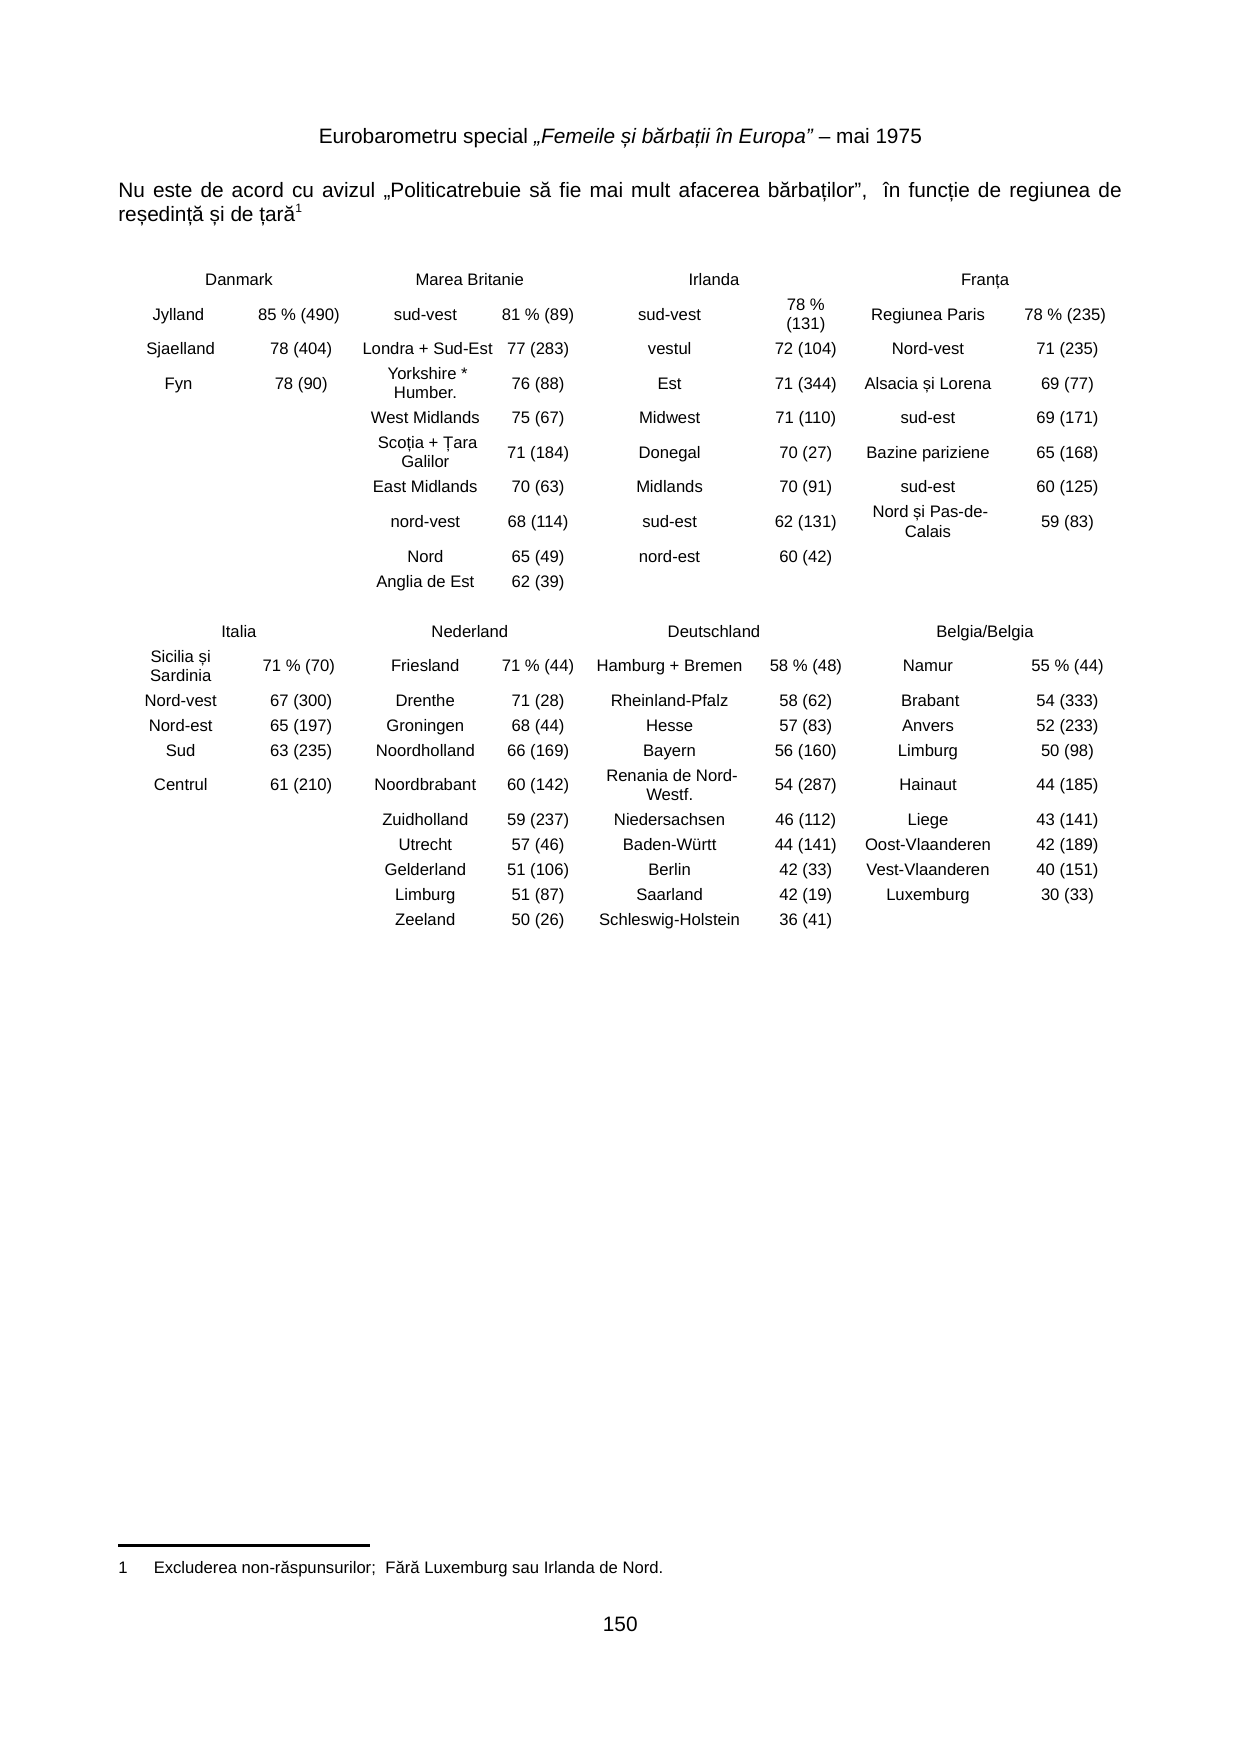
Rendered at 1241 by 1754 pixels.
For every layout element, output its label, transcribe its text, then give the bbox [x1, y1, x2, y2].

table_cell Midwest [580, 405, 763, 430]
table_cell 65 (197) [243, 713, 359, 738]
table_header Marea Britanie [359, 267, 580, 292]
table_cell [243, 474, 359, 499]
table_cell Zuidholland [359, 807, 496, 832]
table_cell 69 (77) [1013, 361, 1122, 405]
table_cell 51 (87) [496, 882, 580, 907]
table_cell [1013, 907, 1122, 932]
table_cell Belgia/Belgia [848, 619, 1122, 643]
table_cell 78 (90) [243, 361, 359, 405]
table_cell Est [580, 361, 763, 405]
table_cell [243, 499, 359, 543]
table_cell [118, 430, 243, 474]
table_cell 81 % (89) [496, 292, 580, 336]
table_cell 54 (287) [764, 763, 848, 807]
table_cell 71 (184) [496, 430, 580, 474]
table_cell Noordbrabant [359, 763, 496, 807]
table_cell 72 (104) [764, 336, 848, 361]
table_cell sud-vest [580, 292, 763, 336]
table_cell 76 (88) [496, 361, 580, 405]
table_cell 77 (283) [496, 336, 580, 361]
table_cell Renania de Nord-Westf. [580, 763, 763, 807]
table_cell 46 (112) [764, 807, 848, 832]
table_cell 43 (141) [1013, 807, 1122, 832]
table_cell sud-vest [359, 292, 496, 336]
table_cell [118, 474, 243, 499]
table_cell Drenthe [359, 688, 496, 713]
table_cell Bayern [580, 738, 763, 763]
table_cell Niedersachsen [580, 807, 763, 832]
table_cell 68 (114) [496, 499, 580, 543]
table_cell 60 (142) [496, 763, 580, 807]
table_cell Zeeland [359, 907, 496, 932]
table_cell [848, 569, 1012, 593]
table_cell 75 (67) [496, 405, 580, 430]
table_cell Nord-vest [848, 336, 1012, 361]
table_cell Bazine pariziene [848, 430, 1012, 474]
table_cell [1013, 544, 1122, 568]
table_cell 65 (168) [1013, 430, 1122, 474]
table_cell 62 (131) [764, 499, 848, 543]
table_cell 59 (83) [1013, 499, 1122, 543]
table_cell [118, 594, 243, 618]
table_cell 67 (300) [243, 688, 359, 713]
table_cell 70 (91) [764, 474, 848, 499]
table_cell 58 (62) [764, 688, 848, 713]
table_header Danmark [118, 267, 359, 292]
table_cell 71 (235) [1013, 336, 1122, 361]
table_cell 42 (33) [764, 857, 848, 882]
table_cell 42 (19) [764, 882, 848, 907]
table_cell Luxemburg [848, 882, 1012, 907]
table_cell [243, 430, 359, 474]
table_cell [243, 807, 359, 832]
table_cell Anglia de Est [359, 569, 496, 593]
table_cell 57 (83) [764, 713, 848, 738]
table_cell Nederland [359, 619, 580, 643]
table_cell [118, 832, 243, 857]
table_cell Liege [848, 807, 1012, 832]
table_cell [118, 544, 243, 568]
table_cell [243, 405, 359, 430]
table_cell 70 (27) [764, 430, 848, 474]
table_cell Limburg [848, 738, 1012, 763]
table_cell Baden-Württ [580, 832, 763, 857]
table_cell Italia [118, 619, 359, 643]
table_cell East Midlands [359, 474, 496, 499]
table_cell 66 (169) [496, 738, 580, 763]
table_cell 51 (106) [496, 857, 580, 882]
table_cell 56 (160) [764, 738, 848, 763]
text Excluderea non-răspunsurilor; Fără Luxemburg sau Irlanda de Nord. [118, 1557, 1122, 1577]
table_cell 62 (39) [496, 569, 580, 593]
table_cell Nord și Pas-de-Calais [848, 499, 1012, 543]
table_cell Hainaut [848, 763, 1012, 807]
table_cell Donegal [580, 430, 763, 474]
table_cell [580, 594, 763, 618]
table_cell Gelderland [359, 857, 496, 882]
table_cell 71 % (44) [496, 644, 580, 688]
table_cell 71 (28) [496, 688, 580, 713]
table_cell nord-est [580, 544, 763, 568]
table_cell Regiunea Paris [848, 292, 1012, 336]
table_cell [118, 569, 243, 593]
table_cell 85 % (490) [243, 292, 359, 336]
table_cell [1013, 594, 1122, 618]
table_cell Brabant [848, 688, 1012, 713]
table_cell 36 (41) [764, 907, 848, 932]
table_cell 42 (189) [1013, 832, 1122, 857]
table_cell [118, 907, 243, 932]
table_cell Vest-Vlaanderen [848, 857, 1012, 882]
table_cell 50 (26) [496, 907, 580, 932]
table_cell nord-vest [359, 499, 496, 543]
table_cell [118, 405, 243, 430]
table_cell 52 (233) [1013, 713, 1122, 738]
table_cell 60 (125) [1013, 474, 1122, 499]
table_cell Nord-est [118, 713, 243, 738]
table_cell Noordholland [359, 738, 496, 763]
table_cell 61 (210) [243, 763, 359, 807]
table_cell 58 % (48) [764, 644, 848, 688]
table_cell Hesse [580, 713, 763, 738]
table_cell Jylland [118, 292, 243, 336]
table_cell sud-est [580, 499, 763, 543]
table_cell 40 (151) [1013, 857, 1122, 882]
table_cell [118, 857, 243, 882]
table_cell [243, 857, 359, 882]
table_cell [764, 569, 848, 593]
table_cell [848, 544, 1012, 568]
table_header Irlanda [580, 267, 848, 292]
table_cell 60 (42) [764, 544, 848, 568]
table_cell Namur [848, 644, 1012, 688]
table_cell Fyn [118, 361, 243, 405]
table_cell [243, 594, 359, 618]
table_cell [118, 499, 243, 543]
table_cell [243, 569, 359, 593]
table_cell 54 (333) [1013, 688, 1122, 713]
table_cell Alsacia și Lorena [848, 361, 1012, 405]
table_cell [243, 907, 359, 932]
table_cell 59 (237) [496, 807, 580, 832]
table_cell 30 (33) [1013, 882, 1122, 907]
table_cell 71 (344) [764, 361, 848, 405]
table_cell 70 (63) [496, 474, 580, 499]
table_cell [118, 807, 243, 832]
table_cell [496, 594, 580, 618]
table_cell West Midlands [359, 405, 496, 430]
table_cell [243, 882, 359, 907]
table_cell Oost-Vlaanderen [848, 832, 1012, 857]
table_header Franța [848, 267, 1122, 292]
table_cell Rheinland-Pfalz [580, 688, 763, 713]
table_cell Berlin [580, 857, 763, 882]
table_cell 71 % (70) [243, 644, 359, 688]
table_cell [243, 544, 359, 568]
table_cell 71 (110) [764, 405, 848, 430]
table_cell Nord [359, 544, 496, 568]
table_cell 69 (171) [1013, 405, 1122, 430]
table_cell Scoția + Țara Galilor [359, 430, 496, 474]
table_cell [1013, 569, 1122, 593]
table_cell [848, 907, 1012, 932]
table_cell 78 (404) [243, 336, 359, 361]
table_cell Groningen [359, 713, 496, 738]
table_cell Limburg [359, 882, 496, 907]
table_cell Hamburg + Bremen [580, 644, 763, 688]
table_cell 63 (235) [243, 738, 359, 763]
table_cell Deutschland [580, 619, 848, 643]
table_cell 57 (46) [496, 832, 580, 857]
table_cell 68 (44) [496, 713, 580, 738]
table_cell 78 % (131) [764, 292, 848, 336]
table_cell [243, 832, 359, 857]
table_cell 50 (98) [1013, 738, 1122, 763]
table_cell Saarland [580, 882, 763, 907]
table_cell Anvers [848, 713, 1012, 738]
table_cell Friesland [359, 644, 496, 688]
table_cell Yorkshire * Humber. [359, 361, 496, 405]
table_cell Schleswig-Holstein [580, 907, 763, 932]
table_cell Nord-vest [118, 688, 243, 713]
table_cell Midlands [580, 474, 763, 499]
table_cell 78 % (235) [1013, 292, 1122, 336]
table_cell [580, 569, 763, 593]
table_cell sud-est [848, 405, 1012, 430]
table_cell Utrecht [359, 832, 496, 857]
table_cell 65 (49) [496, 544, 580, 568]
table_cell Sicilia și Sardinia [118, 644, 243, 688]
text Nu este de acord cu avizul „Politicatrebuie să fie mai mult afacerea bărbaților”, în funcție de regiunea de reședință și de țară [118, 177, 1122, 225]
table_cell sud-est [848, 474, 1012, 499]
table_cell 55 % (44) [1013, 644, 1122, 688]
table_cell Londra + Sud-Est [359, 336, 496, 361]
table_cell [848, 594, 1012, 618]
table_cell vestul [580, 336, 763, 361]
table_cell Sud [118, 738, 243, 763]
table_cell Sjaelland [118, 336, 243, 361]
table_cell [118, 882, 243, 907]
table_cell [359, 594, 496, 618]
table_cell [764, 594, 848, 618]
table_cell 44 (185) [1013, 763, 1122, 807]
table_cell Centrul [118, 763, 243, 807]
table_cell 44 (141) [764, 832, 848, 857]
